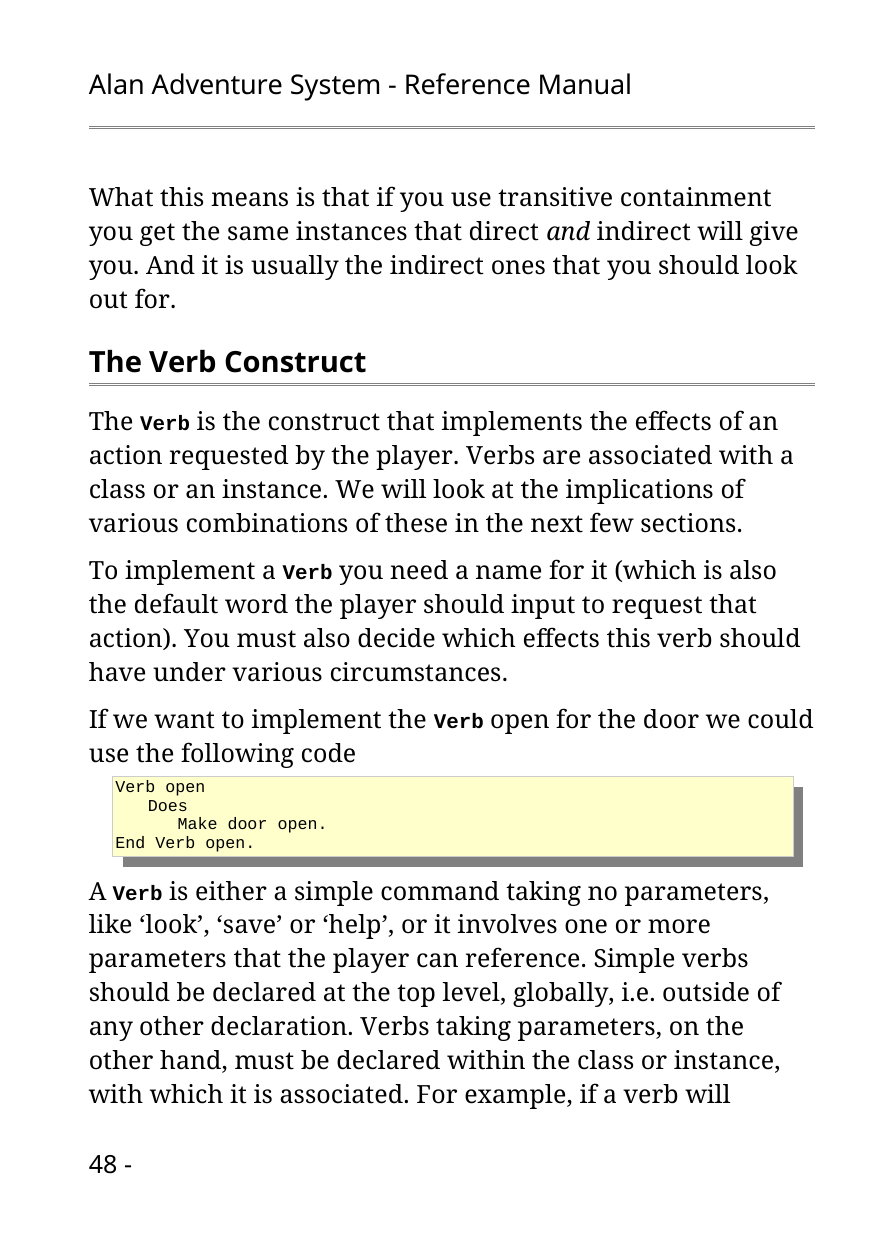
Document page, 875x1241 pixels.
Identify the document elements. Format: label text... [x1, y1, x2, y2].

subtitle The Verb Construct [88, 342, 815, 385]
text To implement a Verb you need a name for it (which is also the default word the player should input to request that action). You must also decide which effects this verb should have under various circumstances. [88, 553, 815, 689]
text The Verb is the construct that implements the effects of an action requested by the player. Verbs are asso­ciated with a class or an instance. We will look at the implications of various combina­tions of these in the next few sections. [88, 404, 815, 540]
text What this means is that if you use transitive containment you get the same instances that direct and indirect will give you. And it is usually the indirect ones that you should look out for. [88, 180, 815, 316]
text Verb open Does Make door open. End Verb open. [113, 777, 793, 856]
text A Verb is either a simple command taking no parameters, like ‘look’, ‘save’ or ‘help’, or it involves one or more parameters that the player can reference. Simple verbs should be declared at the top level, globally, i.e. outside of any other declaration. Verbs taking parameters, on the other hand, must be declared within the class or instance, with which it is associated. For example, if a verb will [88, 873, 815, 1111]
text If we want to implement the Verb open for the door we could use the fol­lowing code [88, 702, 815, 770]
